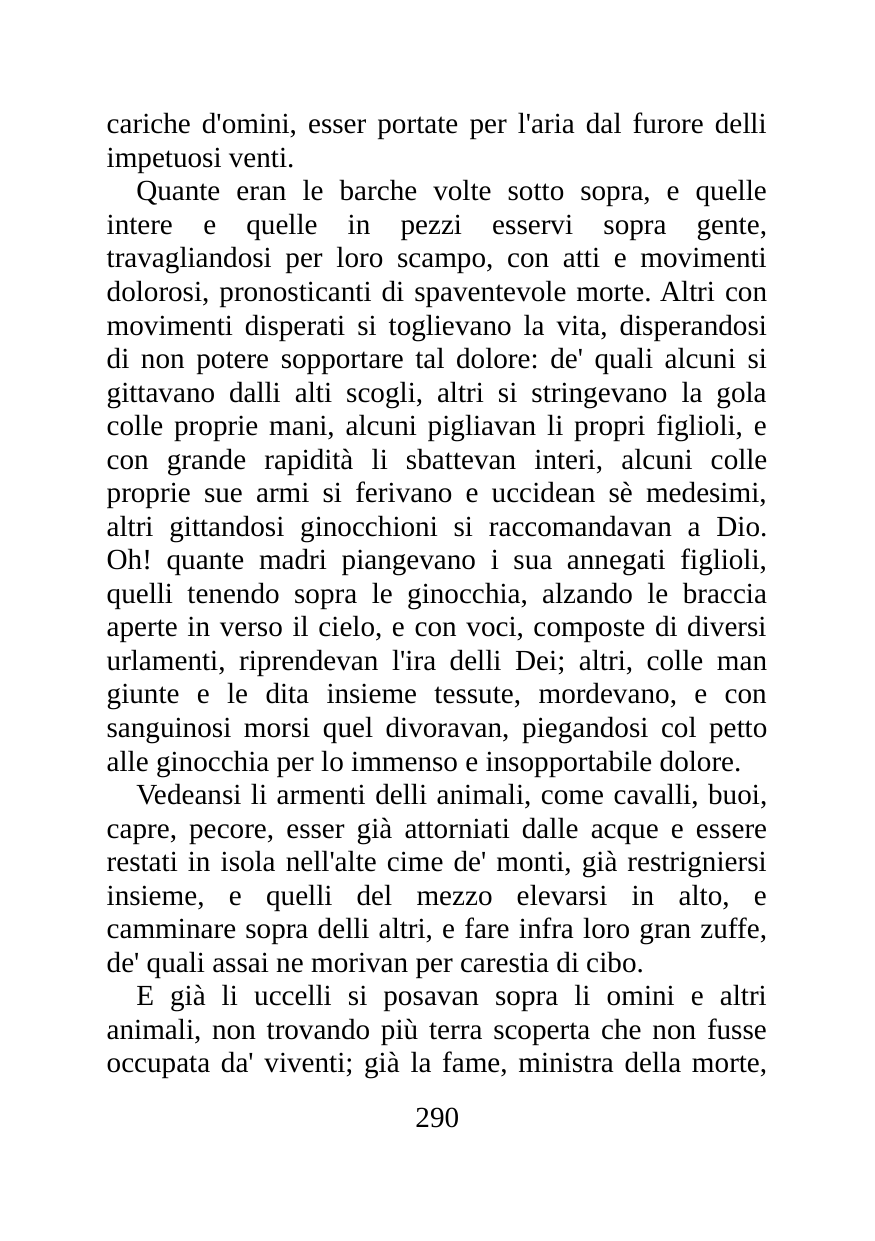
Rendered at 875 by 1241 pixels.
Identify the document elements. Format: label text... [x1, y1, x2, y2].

text Vedeansi li armenti delli animali, come cavalli, buoi, capre, pecore, esser già attorniati dalle acque e essere restati in isola nell'alte cime de' monti, già restrigniersi insieme, e quelli del mezzo elevarsi in alto, e camminare sopra delli altri, e fare infra loro gran zuffe, de' quali assai ne morivan per carestia di cibo. [106, 777, 768, 978]
text cariche d'omini, esser portate per l'aria dal furore delli impetuosi venti. [106, 106, 768, 173]
text E già li uccelli si posavan sopra li omini e altri animali, non trovando più terra scoperta che non fusse occupata da' viventi; già la fame, ministra della morte, [106, 978, 768, 1079]
text Quante eran le barche volte sotto sopra, e quelle intere e quelle in pezzi esservi sopra gente, travagliandosi per loro scampo, con atti e movimenti dolorosi, pronosticanti di spaventevole morte. Altri con movimenti disperati si toglievano la vita, disperandosi di non potere sopportare tal dolore: de' quali alcuni si gittavano dalli alti scogli, altri si stringevano la gola colle proprie mani, alcuni pigliavan li propri figlioli, e con grande rapidità li sbattevan interi, alcuni colle proprie sue armi si ferivano e uccidean sè medesimi, altri gittandosi ginocchioni si raccomandavan a Dio. Oh! quante madri piangevano i sua annegati figlioli, quelli tenendo sopra le ginocchia, alzando le braccia aperte in verso il cielo, e con voci, composte di diversi urlamenti, riprendevan l'ira delli Dei; altri, colle man giunte e le dita insieme tessute, mordevano, e con sanguinosi morsi quel divoravan, piegandosi col petto alle ginocchia per lo immenso e insopportabile dolore. [106, 173, 768, 777]
